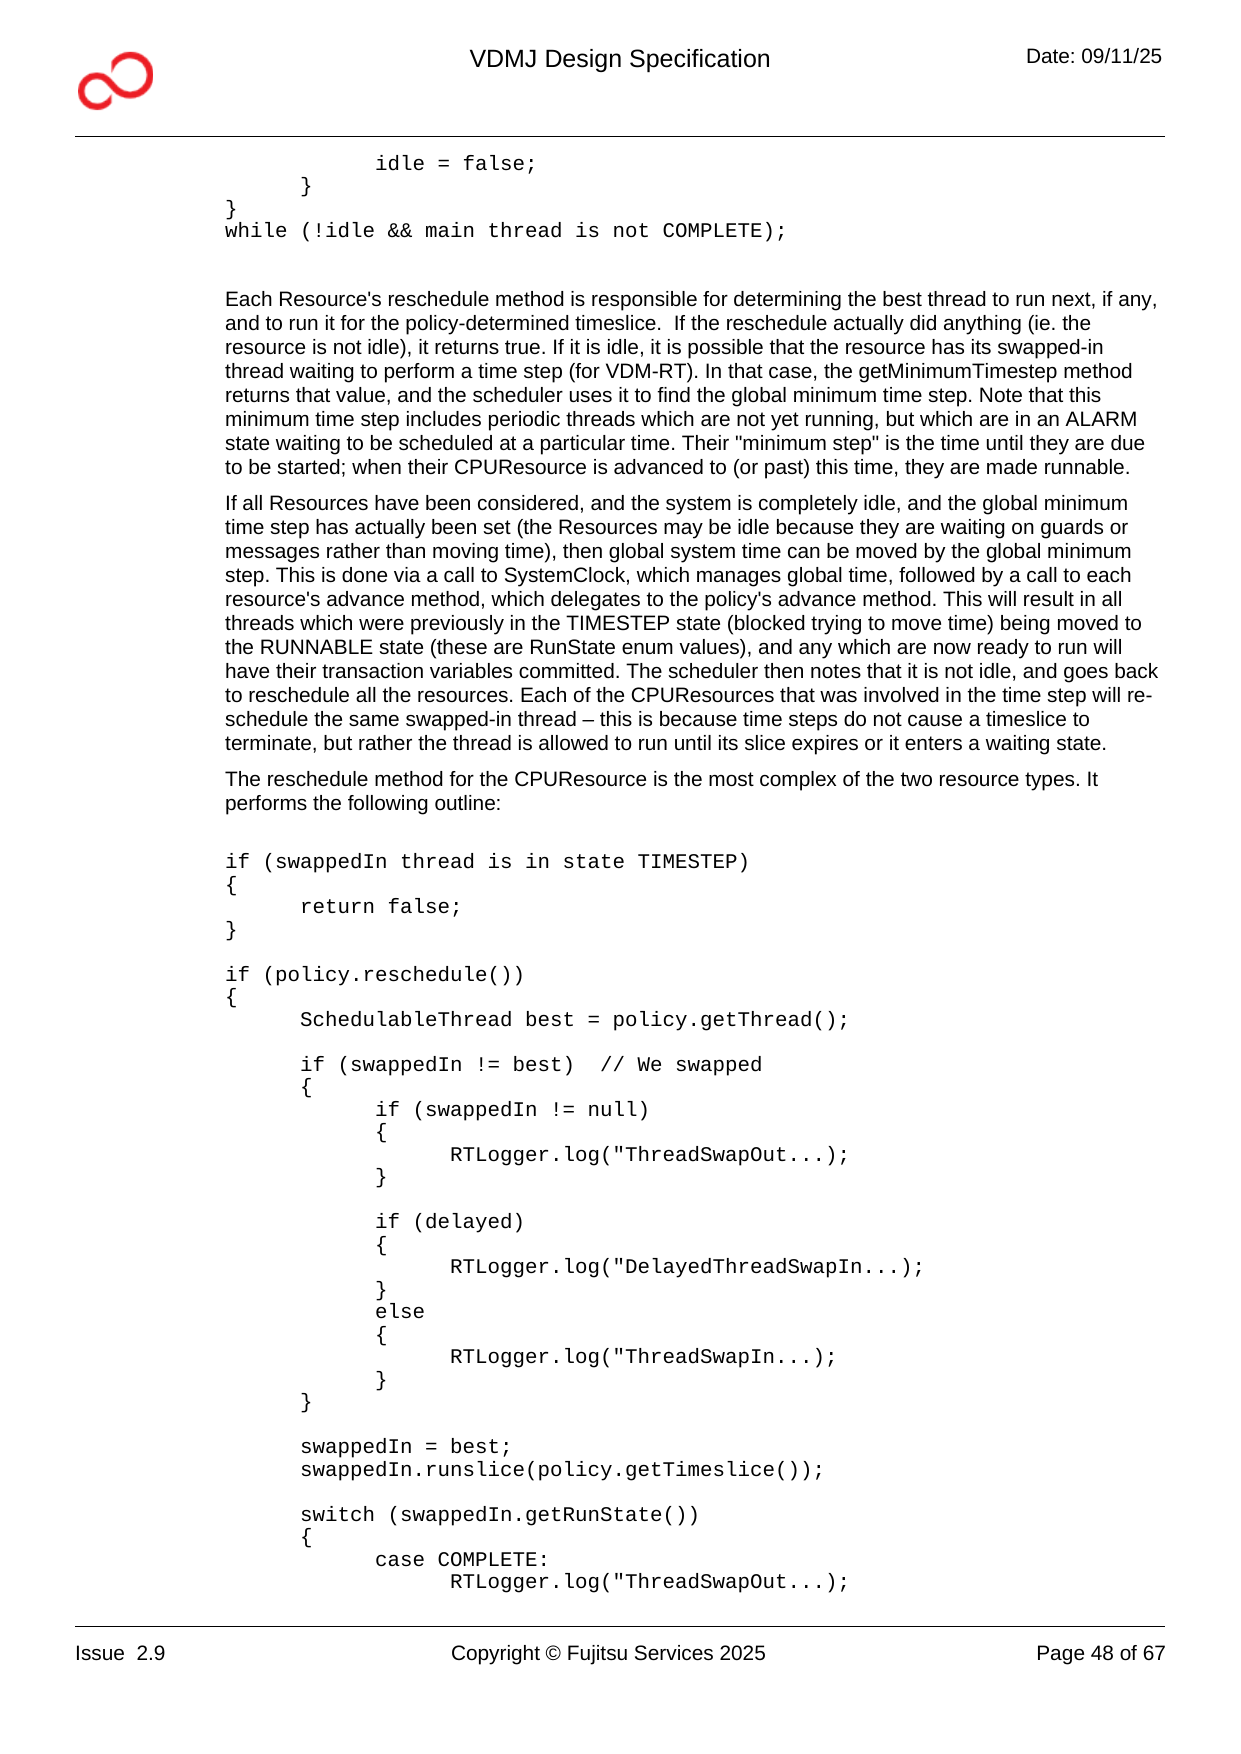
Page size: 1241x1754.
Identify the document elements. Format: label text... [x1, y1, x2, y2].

text { [225, 986, 1165, 1008]
text } [225, 175, 1165, 197]
text } [225, 1278, 1165, 1301]
text SchedulableThread best = policy.getThread(); [225, 1008, 1165, 1031]
text swappedIn.runslice(policy.getTimeslice()); [225, 1458, 1165, 1481]
text RTLogger.log("ThreadSwapOut...); [225, 1571, 1165, 1593]
text if (swappedIn != null) [225, 1098, 1165, 1121]
text if (swappedIn != best) // We swapped [225, 1053, 1165, 1076]
text RTLogger.log("DelayedThreadSwapIn...); [225, 1256, 1165, 1278]
text { [225, 873, 1165, 896]
text case COMPLETE: [225, 1548, 1165, 1571]
text } [225, 197, 1165, 220]
text if (policy.reschedule()) [225, 963, 1165, 986]
text { [225, 1526, 1165, 1548]
text while (!idle && main thread is not COMPLETE); [225, 220, 1165, 242]
text if (delayed) [225, 1211, 1165, 1233]
text else [225, 1301, 1165, 1323]
text return false; [225, 896, 1165, 918]
text } [225, 1368, 1165, 1391]
text swappedIn = best; [225, 1436, 1165, 1458]
text idle = false; [225, 152, 1165, 175]
text } [225, 1391, 1165, 1413]
text if (swappedIn thread is in state TIMESTEP) [225, 851, 1165, 873]
text } [225, 918, 1165, 941]
text { [225, 1323, 1165, 1346]
text The reschedule method for the CPUResource is the most complex of the two resource types. It performs the following outline: [225, 768, 1165, 816]
text { [225, 1076, 1165, 1098]
text Each Resource's reschedule method is responsible for determining the best thread to run next, if any, and to run it for the policy-determined timeslice. If the reschedule actually did anything (ie. the resource is not idle), it returns true. If it is idle, it is possible that the resource has its swapped-in thread waiting to perform a time step (for VDM-RT). In that case, the getMinimumTimestep method returns that value, and the scheduler uses it to find the global minimum time step. Note that this minimum time step includes periodic threads which are not yet running, but which are in an ALARM state waiting to be scheduled at a particular time. Their "minimum step" is the time until they are due to be started; when their CPUResource is advanced to (or past) this time, they are made runnable. [225, 287, 1165, 479]
text If all Resources have been considered, and the system is completely idle, and the global minimum time step has actually been set (the Resources may be idle because they are waiting on guards or messages rather than moving time), then global system time can be moved by the global minimum step. This is done via a call to SystemClock, which manages global time, followed by a call to each resource's advance method, which delegates to the policy's advance method. This will result in all threads which were previously in the TIMESTEP state (blocked trying to move time) being moved to the RUNNABLE state (these are RunState enum values), and any which are now ready to run will have their transaction variables committed. The scheduler then notes that it is not idle, and goes back to reschedule all the resources. Each of the CPUResources that was involved in the time step will re-schedule the same swapped-in thread – this is because time steps do not cause a timeslice to terminate, but rather the thread is allowed to run until its slice expires or it enters a waiting state. [225, 492, 1165, 755]
text RTLogger.log("ThreadSwapOut...); [225, 1143, 1165, 1166]
text { [225, 1233, 1165, 1256]
text switch (swappedIn.getRunState()) [225, 1503, 1165, 1526]
text } [225, 1166, 1165, 1188]
picture [78, 44, 153, 120]
text { [225, 1121, 1165, 1143]
text RTLogger.log("ThreadSwapIn...); [225, 1346, 1165, 1368]
